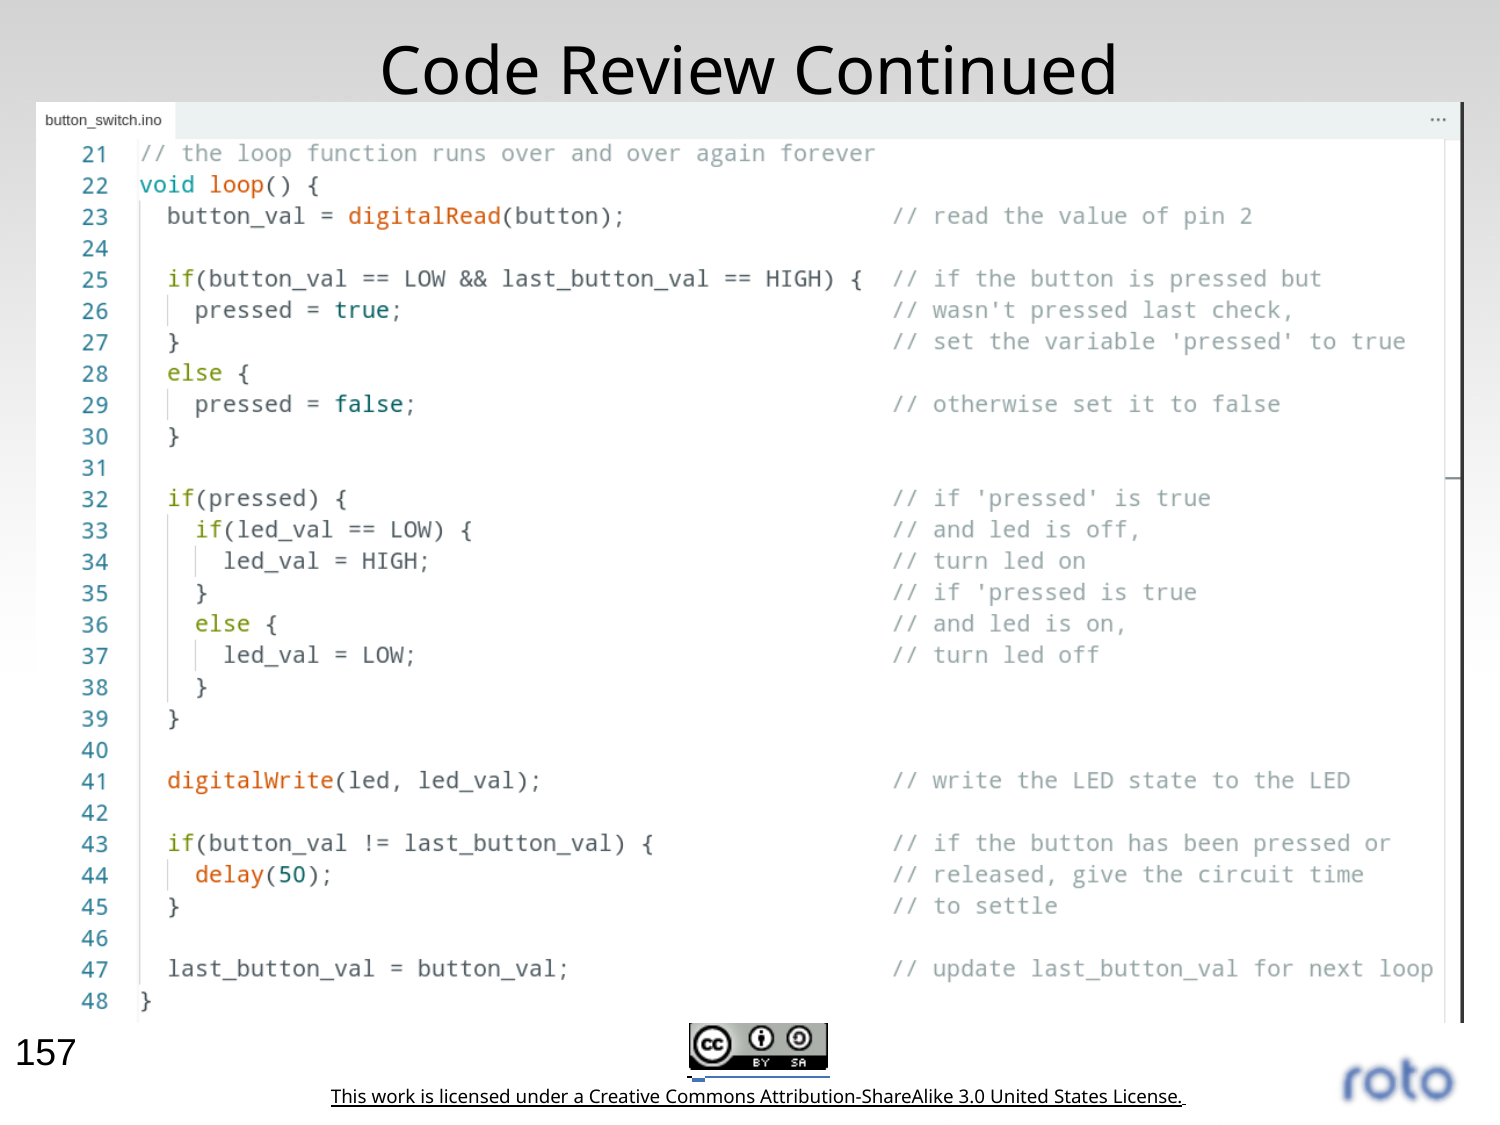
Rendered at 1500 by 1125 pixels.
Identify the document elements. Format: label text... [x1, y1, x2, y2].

picture [0, 0, 1500, 1125]
title Code Review Continued [112, 0, 1388, 102]
